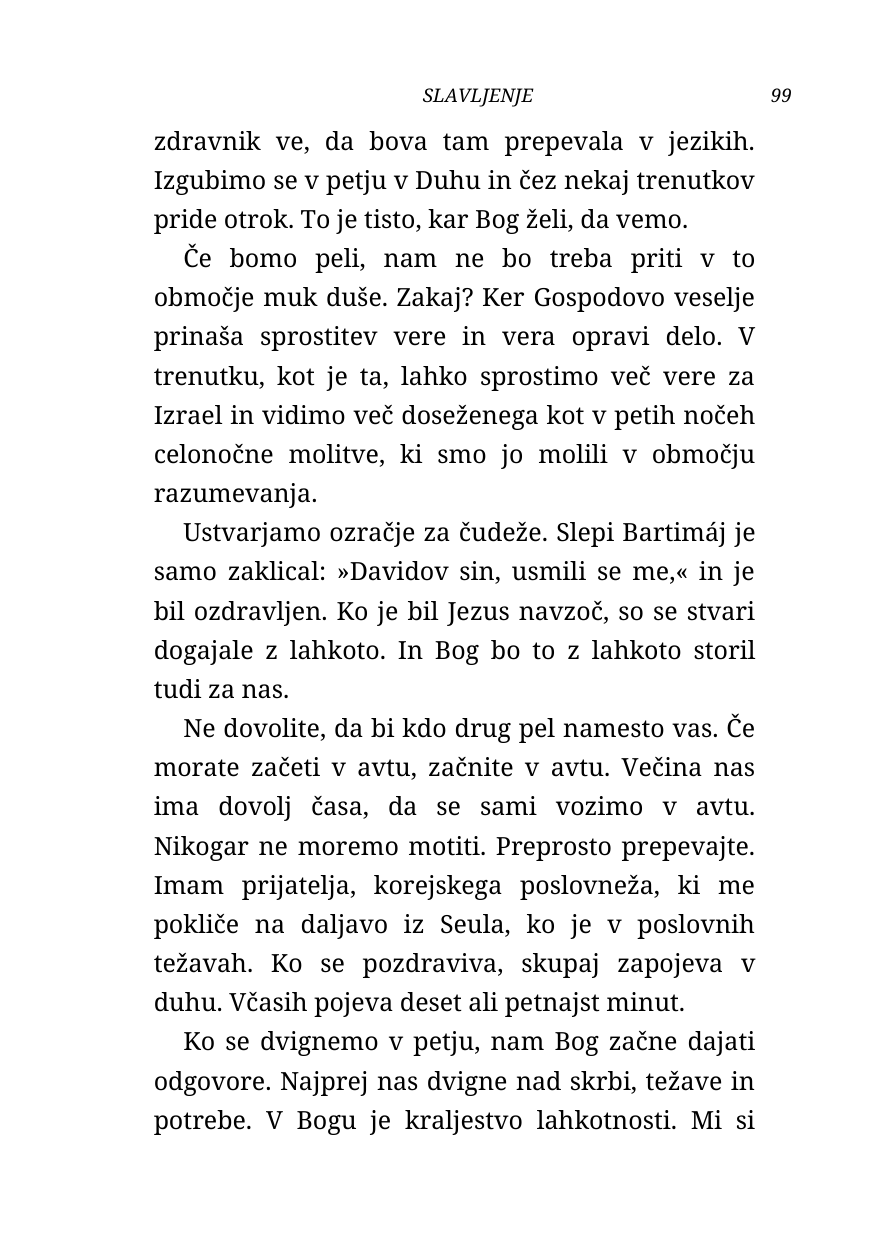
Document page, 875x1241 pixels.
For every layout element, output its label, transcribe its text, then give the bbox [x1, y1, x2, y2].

text zdravnik ve, da bova tam prepevala v jezikih. Izgubimo se v petju v Duhu in čez nekaj trenutkov pride otrok. To je tisto, kar Bog želi, da vemo. [153, 123, 756, 236]
text Ko se dvignemo v petju, nam Bog začne dajati odgovore. Najprej nas dvigne nad skrbi, težave in potrebe. V Bogu je kraljestvo lahkotnosti. Mi si [153, 1024, 756, 1136]
text Če bomo peli, nam ne bo treba priti v to območje muk duše. Zakaj? Ker Gospodovo veselje prinaša sprostitev vere in vera opravi delo. V trenutku, kot je ta, lahko sprostimo več vere za Izrael in vidimo več doseženega kot v petih nočeh celonočne molitve, ki smo jo molili v območju razumevanja. [153, 241, 756, 510]
text Ustvarjamo ozračje za čudeže. Slepi Bartimáj je samo zaklical: »Davidov sin, usmili se me,« in je bil ozdravljen. Ko je bil Jezus navzoč, so se stvari dogajale z lahkoto. In Bog bo to z lahkoto storil tudi za nas. [153, 515, 756, 706]
text Ne dovolite, da bi kdo drug pel namesto vas. Če morate začeti v avtu, začnite v avtu. Večina nas ima dovolj časa, da se sami vozimo v avtu. Nikogar ne moremo motiti. Preprosto prepevajte. Imam prijatelja, korejskega poslovneža, ki me pokliče na daljavo iz Seula, ko je v poslovnih težavah. Ko se pozdraviva, skupaj zapojeva v duhu. Včasih pojeva deset ali petnajst minut. [153, 711, 756, 1019]
